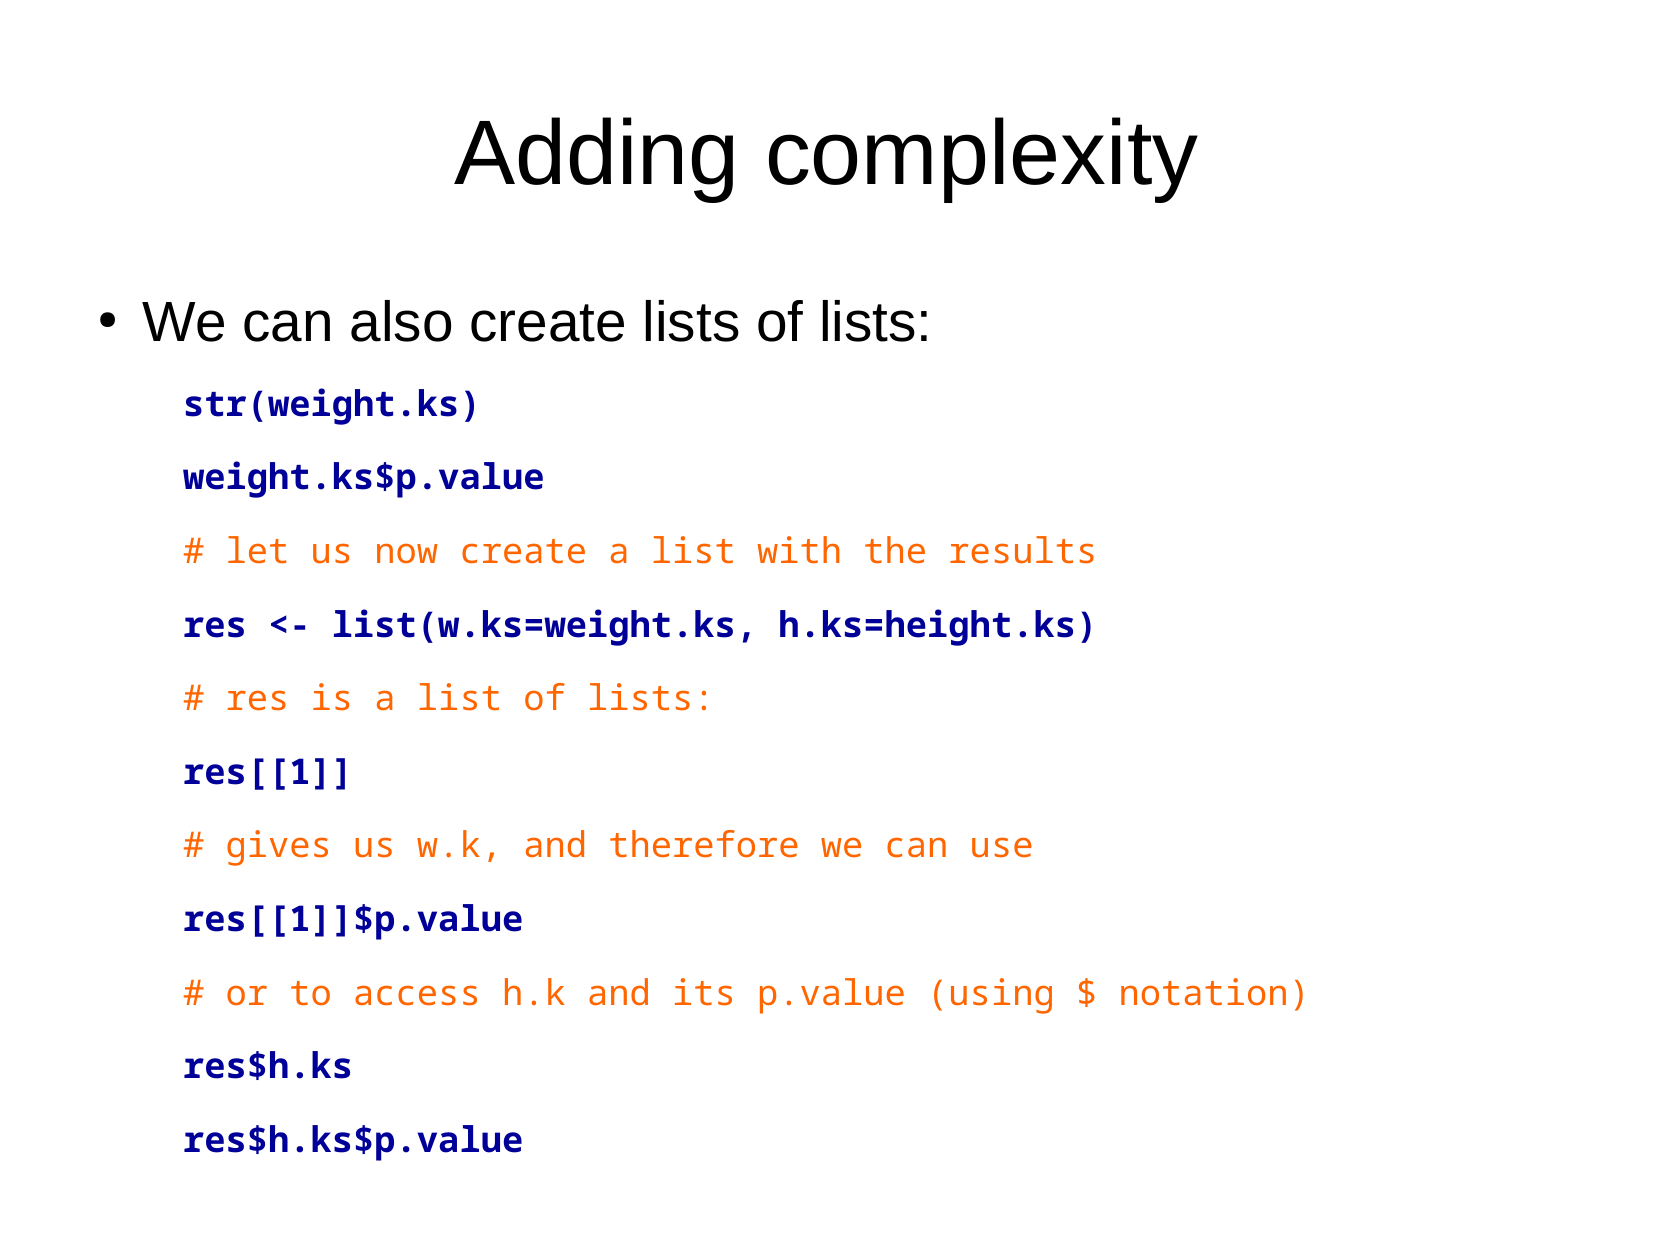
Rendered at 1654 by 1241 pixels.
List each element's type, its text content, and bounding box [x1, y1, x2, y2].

list We can also create lists of lists: str(weight.ks) weight.ks$p.value # let us now create a list with the results res <- list(w.ks=weight.ks, h.ks=height.ks) # res is a list of lists: res[[1]] # gives us w.k, and therefore we can use res[[1]]$p.value # or to access h.k and its p.value (using $ notation) res$h.ks res$h.ks$p.value [82, 290, 1571, 1170]
title Adding complexity [82, 49, 1571, 257]
